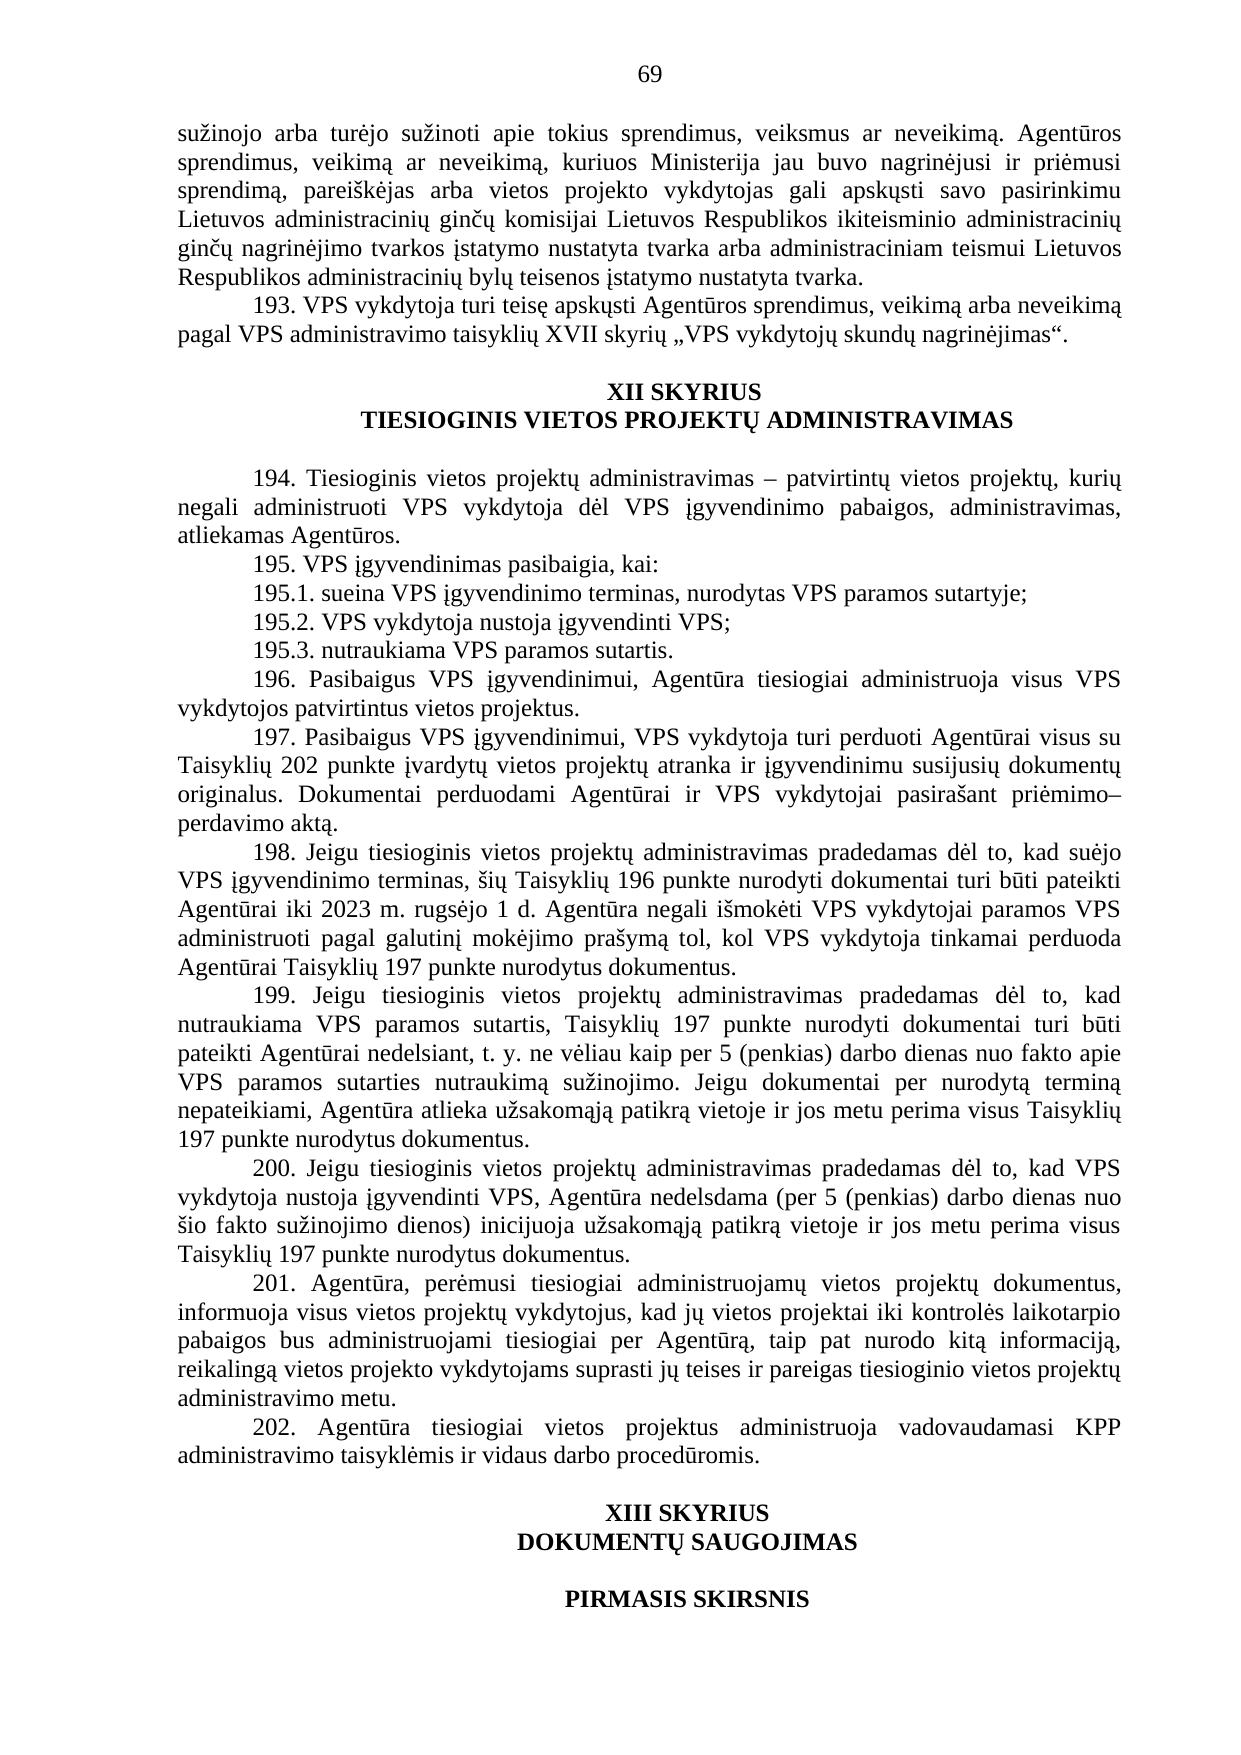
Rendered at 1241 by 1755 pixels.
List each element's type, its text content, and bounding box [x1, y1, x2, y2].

text 196. Pasibaigus VPS įgyvendinimui, Agentūra tiesiogiai administruoja visus VPS vykdytojos patvirtintus vietos projektus. [177, 664, 1122, 722]
text DOKUMENTŲ SAUGOJIMAS [177, 1527, 1122, 1556]
text 194. Tiesioginis vietos projektų administravimas – patvirtintų vietos projektų, kurių negali administruoti VPS vykdytoja dėl VPS įgyvendinimo pabaigos, administravimas, atliekamas Agentūros. [177, 463, 1122, 549]
text 199. Jeigu tiesioginis vietos projektų administravimas pradedamas dėl to, kad nutraukiama VPS paramos sutartis, Taisyklių 197 punkte nurodyti dokumentai turi būti pateikti Agentūrai nedelsiant, t. y. ne vėliau kaip per 5 (penkias) darbo dienas nuo fakto apie VPS paramos sutarties nutraukimą sužinojimo. Jeigu dokumentai per nurodytą terminą nepateikiami, Agentūra atlieka užsakomąją patikrą vietoje ir jos metu perima visus Taisyklių 197 punkte nurodytus dokumentus. [177, 981, 1122, 1153]
text 193. VPS vykdytoja turi teisę apskųsti Agentūros sprendimus, veikimą arba neveikimą pagal VPS administravimo taisyklių XVII skyrių „VPS vykdytojų skundų nagrinėjimas“. [177, 291, 1122, 348]
text 201. Agentūra, perėmusi tiesiogiai administruojamų vietos projektų dokumentus, informuoja visus vietos projektų vykdytojus, kad jų vietos projektai iki kontrolės laikotarpio pabaigos bus administruojami tiesiogiai per Agentūrą, taip pat nurodo kitą informaciją, reikalingą vietos projekto vykdytojams suprasti jų teises ir pareigas tiesioginio vietos projektų administravimo metu. [177, 1268, 1122, 1412]
text 197. Pasibaigus VPS įgyvendinimui, VPS vykdytoja turi perduoti Agentūrai visus su Taisyklių 202 punkte įvardytų vietos projektų atranka ir įgyvendinimu susijusių dokumentų originalus. Dokumentai perduodami Agentūrai ir VPS vykdytojai pasirašant priėmimo–perdavimo aktą. [177, 722, 1122, 837]
text 195.1. sueina VPS įgyvendinimo terminas, nurodytas VPS paramos sutartyje; [177, 578, 1122, 607]
text 195.2. VPS vykdytoja nustoja įgyvendinti VPS; [177, 607, 1122, 636]
text PIRMASIS SKIRSNIS [177, 1584, 1122, 1613]
text 200. Jeigu tiesioginis vietos projektų administravimas pradedamas dėl to, kad VPS vykdytoja nustoja įgyvendinti VPS, Agentūra nedelsdama (per 5 (penkias) darbo dienas nuo šio fakto sužinojimo dienos) inicijuoja užsakomąją patikrą vietoje ir jos metu perima visus Taisyklių 197 punkte nurodytus dokumentus. [177, 1153, 1122, 1268]
text 195. VPS įgyvendinimas pasibaigia, kai: [177, 549, 1122, 578]
text XII SKYRIUS [177, 377, 1122, 406]
text 202. Agentūra tiesiogiai vietos projektus administruoja vadovaudamasi KPP administravimo taisyklėmis ir vidaus darbo procedūromis. [177, 1412, 1122, 1469]
text XIII SKYRIUS [177, 1498, 1122, 1527]
text 195.3. nutraukiama VPS paramos sutartis. [177, 636, 1122, 664]
text TIESIOGINIS VIETOS PROJEKTŲ ADMINISTRAVIMAS [177, 406, 1122, 434]
text sužinojo arba turėjo sužinoti apie tokius sprendimus, veiksmus ar neveikimą. Agentūros sprendimus, veikimą ar neveikimą, kuriuos Ministerija jau buvo nagrinėjusi ir priėmusi sprendimą, pareiškėjas arba vietos projekto vykdytojas gali apskųsti savo pasirinkimu Lietuvos administracinių ginčų komisijai Lietuvos Respublikos ikiteisminio administracinių ginčų nagrinėjimo tvarkos įstatymo nustatyta tvarka arba administraciniam teismui Lietuvos Respublikos administracinių bylų teisenos įstatymo nustatyta tvarka. [177, 118, 1122, 291]
text 198. Jeigu tiesioginis vietos projektų administravimas pradedamas dėl to, kad suėjo VPS įgyvendinimo terminas, šių Taisyklių 196 punkte nurodyti dokumentai turi būti pateikti Agentūrai iki 2023 m. rugsėjo 1 d. Agentūra negali išmokėti VPS vykdytojai paramos VPS administruoti pagal galutinį mokėjimo prašymą tol, kol VPS vykdytoja tinkamai perduoda Agentūrai Taisyklių 197 punkte nurodytus dokumentus. [177, 837, 1122, 981]
